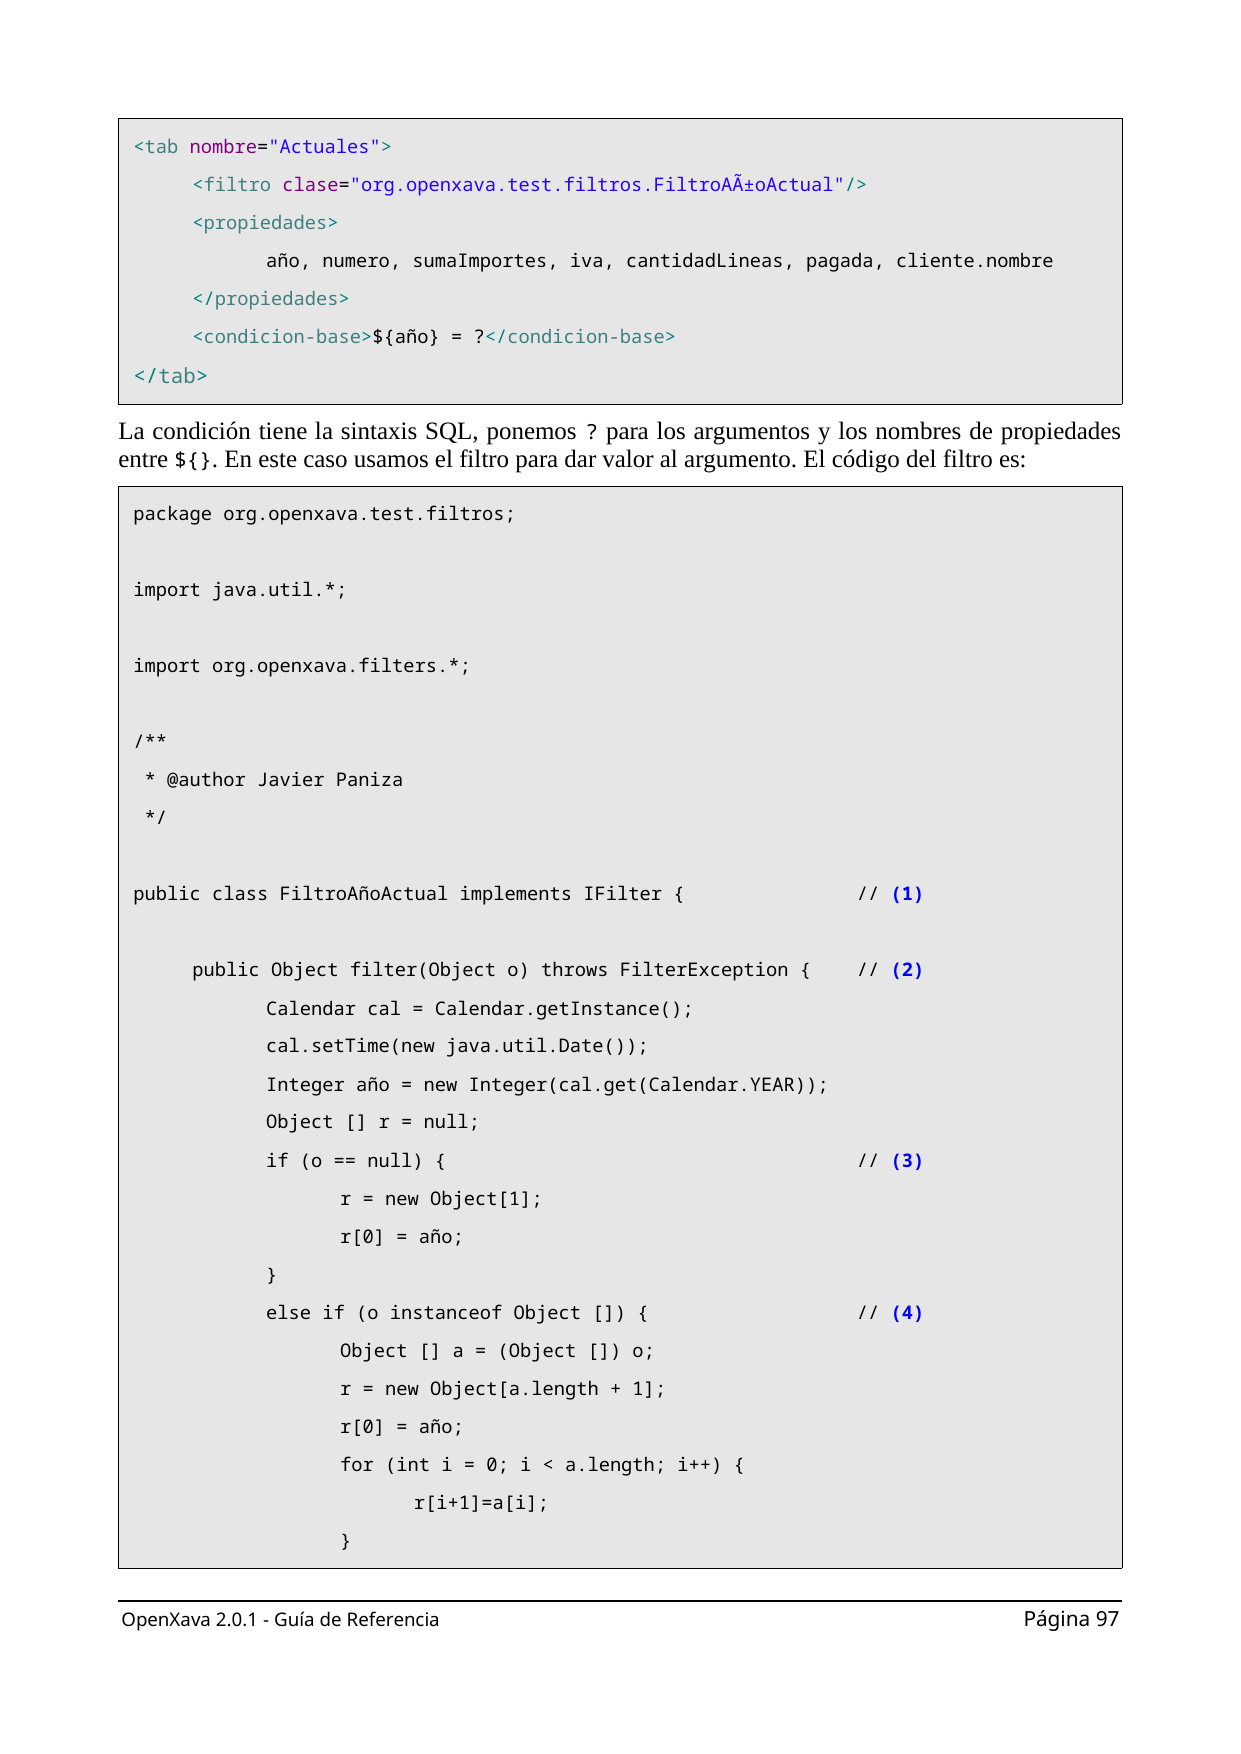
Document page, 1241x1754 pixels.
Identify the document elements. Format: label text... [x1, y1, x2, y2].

text } [119, 1246, 1122, 1284]
text r = new Object[1]; [119, 1170, 1122, 1208]
text </propiedades> [119, 270, 1122, 308]
text else if (o instanceof Object []) { // (4) [119, 1284, 1122, 1322]
text r[i+1]=a[i]; [119, 1474, 1122, 1512]
text r = new Object[a.length + 1]; [119, 1360, 1122, 1398]
text if (o == null) { // (3) [119, 1132, 1122, 1170]
text </tab> [119, 346, 1122, 404]
text año, numero, sumaImportes, iva, cantidadLineas, pagada, cliente.nombre [119, 232, 1122, 270]
text */ [119, 790, 1122, 828]
text public Object filter(Object o) throws FilterException { // (2) [119, 942, 1122, 980]
text La condición tiene la sintaxis SQL, ponemos ? para los argumentos y los nombres de propiedades entre ${}. En este caso usamos el filtro para dar valor al argumento. El código del filtro es: [118, 417, 1122, 473]
text <tab nombre="Actuales"> [119, 119, 1122, 156]
text <filtro clase="org.openxava.test.filtros.FiltroAÃ±oActual"/> [119, 156, 1122, 194]
text Object [] r = null; [119, 1094, 1122, 1132]
text import org.openxava.filters.*; [119, 638, 1122, 676]
text Object [] a = (Object []) o; [119, 1322, 1122, 1360]
text } [119, 1512, 1122, 1568]
text cal.setTime(new java.util.Date()); [119, 1018, 1122, 1056]
text <propiedades> [119, 194, 1122, 232]
text r[0] = año; [119, 1398, 1122, 1436]
text Integer año = new Integer(cal.get(Calendar.YEAR)); [119, 1056, 1122, 1094]
text import java.util.*; [119, 562, 1122, 600]
text /** [119, 714, 1122, 752]
text * @author Javier Paniza [119, 752, 1122, 790]
text for (int i = 0; i < a.length; i++) { [119, 1436, 1122, 1474]
text Calendar cal = Calendar.getInstance(); [119, 980, 1122, 1018]
text package org.openxava.test.filtros; [119, 487, 1122, 524]
text <condicion-base>${año} = ?</condicion-base> [119, 308, 1122, 346]
text public class FiltroAñoActual implements IFilter { // (1) [119, 866, 1122, 904]
text r[0] = año; [119, 1208, 1122, 1246]
